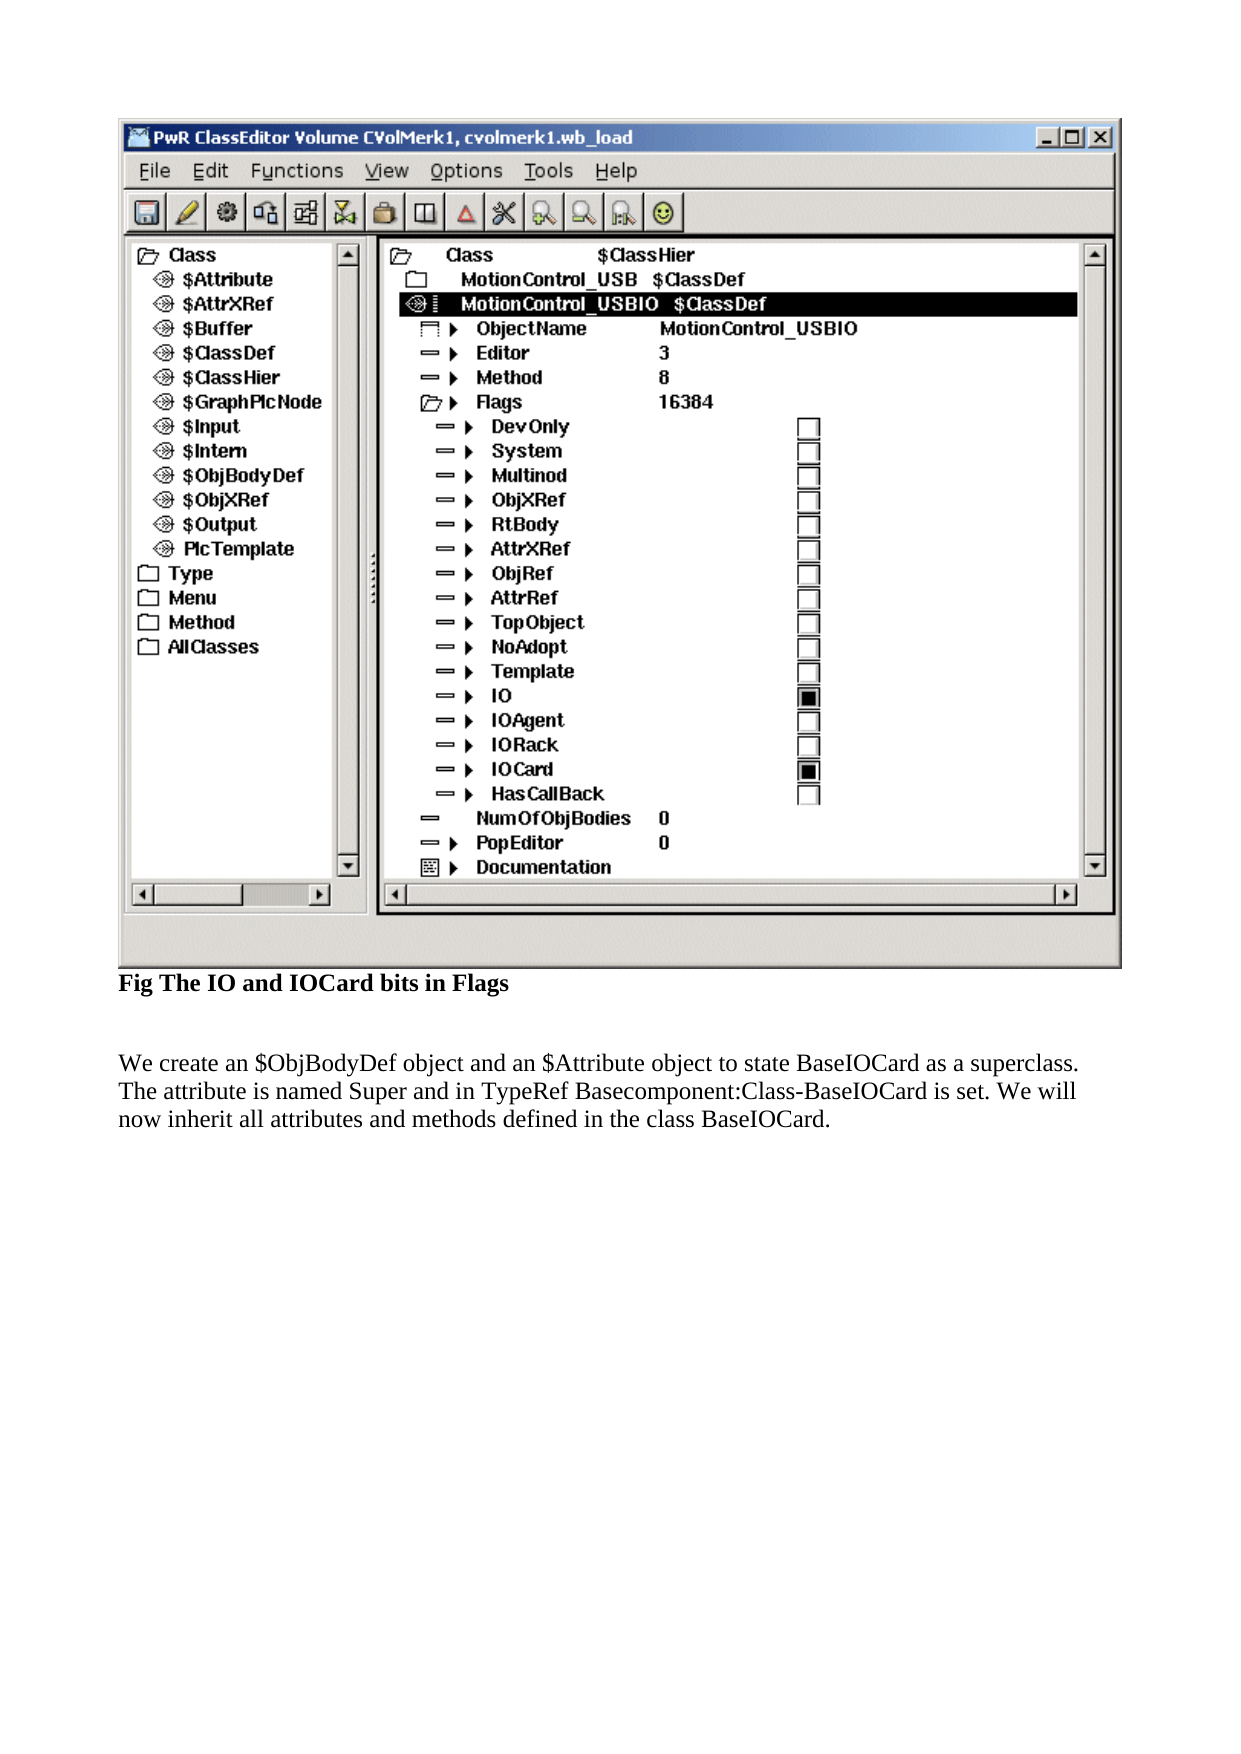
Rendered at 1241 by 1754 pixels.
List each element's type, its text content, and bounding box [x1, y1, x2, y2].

text Fig The IO and IOCard bits in Flags [118, 969, 1122, 997]
text We create an $ObjBodyDef object and an $Attribute object to state BaseIOCard as a superclass. The attribute is named Super and in TypeRef Basecomponent:Class-BaseIOCard is set. We will now inherit all attributes and methods defined in the class BaseIOCard. [118, 1049, 1122, 1132]
picture [118, 118, 1122, 969]
